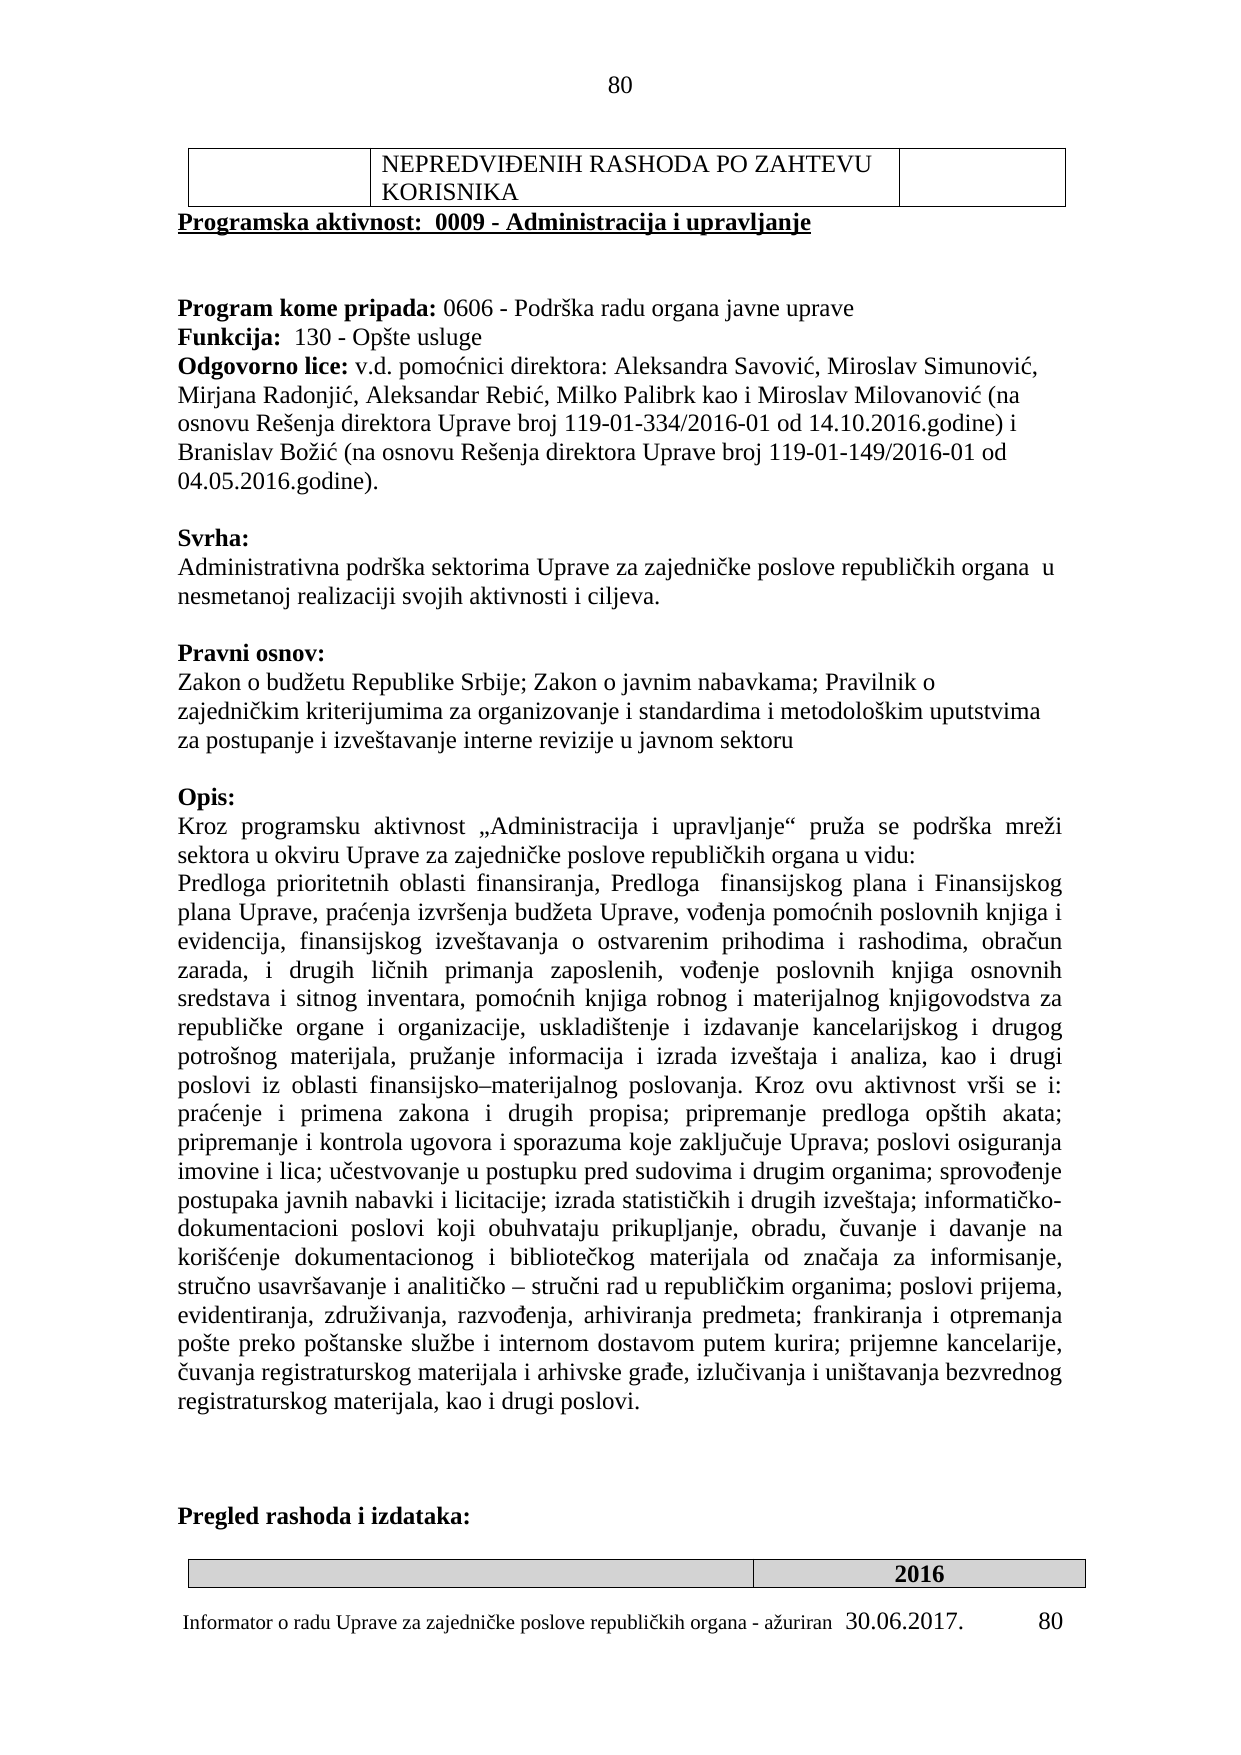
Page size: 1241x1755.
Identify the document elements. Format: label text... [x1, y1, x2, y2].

table_cell NEPREDVIĐENIH RASHODA PO ZAHTEVU KORISNIKA [371, 149, 899, 206]
text Opis: Kroz programsku aktivnost „Administracija i upravlјanje“ pruža se podrška mreži sektora u okviru Uprave za zajedničke poslove republičkih organa u vidu: [177, 753, 1063, 868]
table_header [189, 1560, 753, 1587]
text Svrha: Administrativna podrška sektorima Uprave za zajedničke poslove republičkih organa u nesmetanoj realizaciji svojih aktivnosti i cilјeva. [177, 523, 1063, 610]
text Programska aktivnost: 0009 - Administracija i upravlјanje [177, 207, 1063, 236]
text Pregled rashoda i izdataka: [177, 1501, 1063, 1530]
text Predloga prioritetnih oblasti finansiranja, Predloga finansijskog plana i Finansijskog plana Uprave, praćenja izvršenja budžeta Uprave, vođenja pomoćnih poslovnih knjiga i evidencija, finansijskog izveštavanja o ostvarenim prihodima i rashodima, obračun zarada, i drugih ličnih primanja zaposlenih, vođenje poslovnih knjiga osnovnih sredstava i sitnog inventara, pomoćnih knjiga robnog i materijalnog knjigovodstva za republičke organe i organizacije, uskladištenje i izdavanje kancelarijskog i drugog potrošnog materijala, pružanje informacija i izrada izveštaja i analiza, kao i drugi poslovi iz oblasti finansijsko–materijalnog poslovanja. Kroz ovu aktivnost vrši se i: praćenje i primena zakona i drugih propisa; pripremanje predloga opštih akata; pripremanje i kontrola ugovora i sporazuma koje zaklјučuje Uprava; poslovi osiguranja imovine i lica; učestvovanje u postupku pred sudovima i drugim organima; sprovođenje postupaka javnih nabavki i licitacije; izrada statističkih i drugih izveštaja; informatičko-dokumentacioni poslovi koji obuhvataju prikuplјanje, obradu, čuvanje i davanje na korišćenje dokumentacionog i bibliotečkog materijala od značaja za informisanje, stručno usavršavanje i analitičko – stručni rad u republičkim organima; poslovi prijema, evidentiranja, združivanja, razvođenja, arhiviranja predmeta; frankiranja i otpremanja pošte preko poštanske službe i internom dostavom putem kurira; prijemne kancelarije, čuvanja registraturskog materijala i arhivske građe, izlučivanja i uništavanja bezvrednog registraturskog materijala, kao i drugi poslovi. [177, 868, 1063, 1415]
text Program kome pripada: 0606 - Podrška radu organa javne uprave Funkcija: 130 - Opšte usluge Odgovorno lice: v.d. pomoćnici direktora: Aleksandra Savović, Miroslav Simunović, Mirjana Radonjić, Aleksandar Rebić, Milko Palibrk kao i Miroslav Milovanović (na osnovu Rešenja direktora Uprave broj 119-01-334/2016-01 od 14.10.2016.godine) i Branislav Božić (na osnovu Rešenja direktora Uprave broj 119-01-149/2016-01 od 04.05.2016.godine). [177, 265, 1063, 495]
table_cell [189, 149, 370, 206]
table_cell [900, 149, 1065, 206]
table_header 2016 [754, 1560, 1085, 1587]
text Pravni osnov: Zakon o budžetu Republike Srbije; Zakon o javnim nabavkama; Pravilnik o zajedničkim kriterijumima za organizovanje i standardima i metodološkim uputstvima za postupanje i izveštavanje interne revizije u javnom sektoru [177, 610, 1063, 753]
